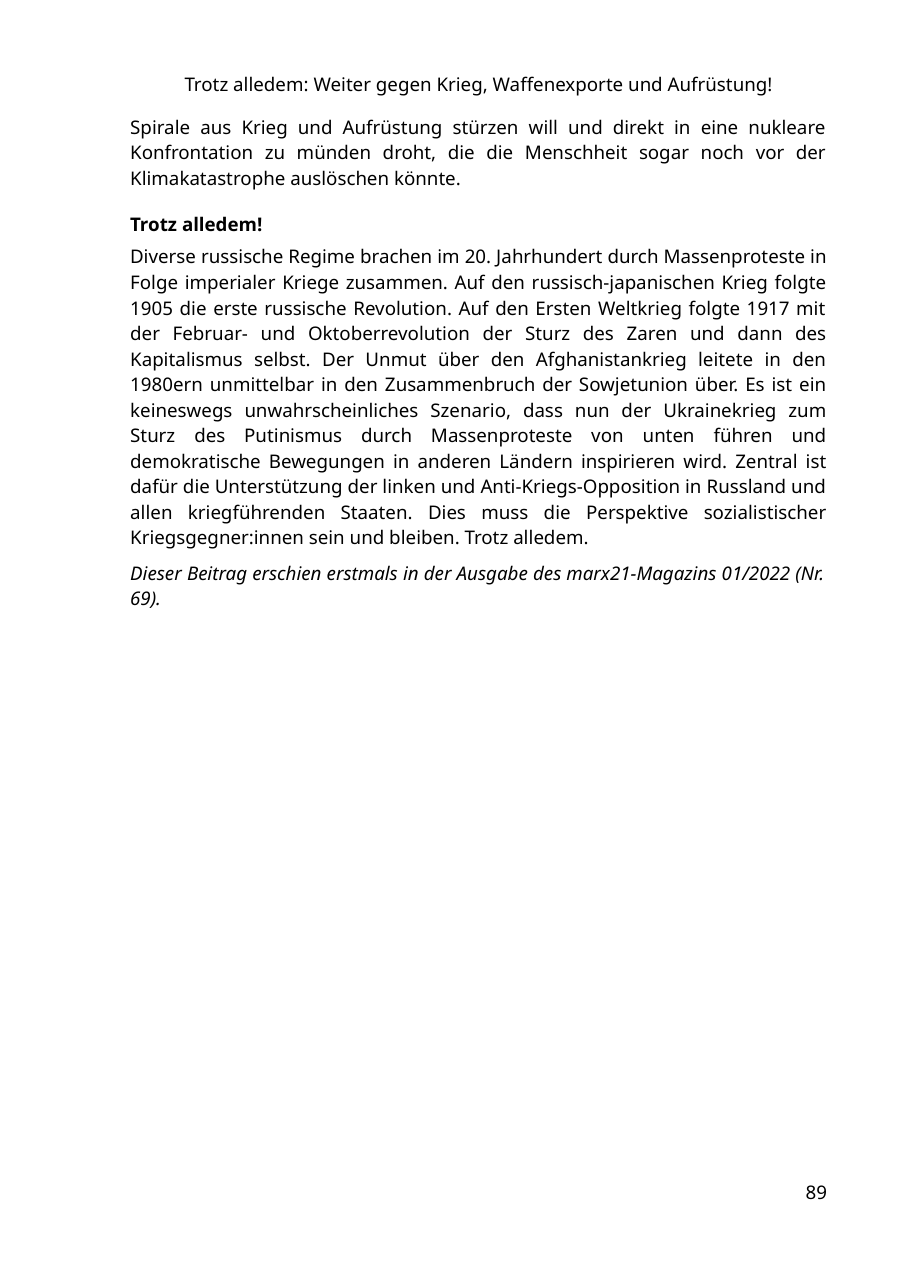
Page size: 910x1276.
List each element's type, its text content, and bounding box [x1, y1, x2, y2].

text Spirale aus Krieg und Aufrüstung stürzen will und direkt in eine nukleare Konfrontation zu münden droht, die die Menschheit sogar noch vor der Klimakatastrophe auslöschen könnte. [130, 114, 827, 191]
text Dieser Beitrag erschien erstmals in der Ausgabe des marx21-Magazins 01/2022 (Nr. 69). [130, 560, 827, 611]
text Trotz alledem! [130, 211, 827, 237]
text Diverse russische Regime brachen im 20. Jahrhundert durch Massenproteste in Folge imperialer Kriege zusammen. Auf den russisch-japanischen Krieg folgte 1905 die erste russische Revolution. Auf den Ersten Weltkrieg folgte 1917 mit der Februar- und Oktoberrevolution der Sturz des Zaren und dann des Kapitalismus selbst. Der Unmut über den Afghanistankrieg leitete in den 1980ern unmittelbar in den Zusammenbruch der Sowjetunion über. Es ist ein keineswegs unwahrscheinliches Szenario, dass nun der Ukrainekrieg zum Sturz des Putinismus durch Massenproteste von unten führen und demokratische Bewegungen in anderen Ländern inspirieren wird. Zentral ist dafür die Unterstützung der linken und Anti-Kriegs-Opposition in Russland und allen kriegführenden Staaten. Dies muss die Perspektive sozialistischer Kriegsgegner:innen sein und bleiben. Trotz alledem. [130, 244, 827, 550]
